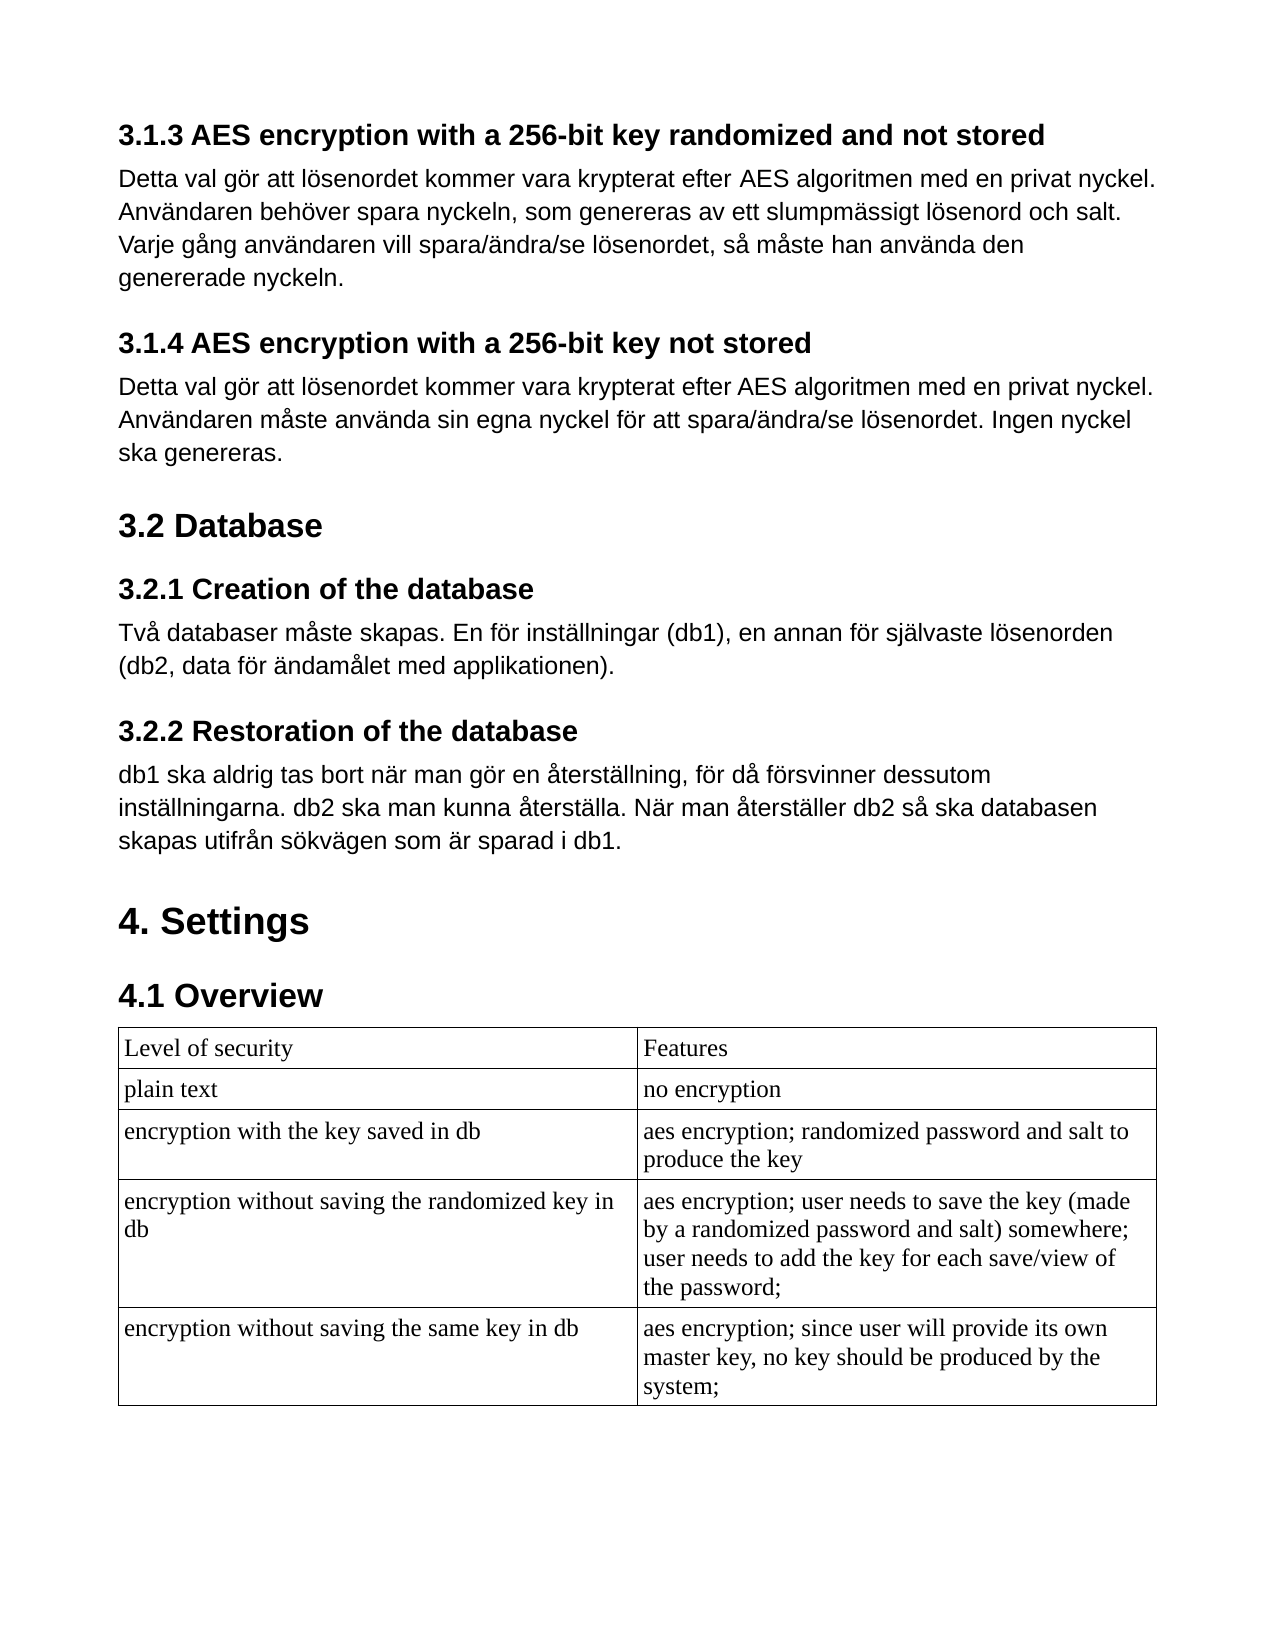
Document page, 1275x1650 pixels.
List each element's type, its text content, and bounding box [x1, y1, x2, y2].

subtitle 3.2.1 Creation of the database [118, 572, 1157, 606]
subtitle 3.2.2 Restoration of the database [118, 713, 1157, 747]
table_cell aes encryption; randomized password and salt to produce the key [638, 1110, 1156, 1179]
table_cell aes encryption; user needs to save the key (made by a randomized password and salt) somewhere; user needs to add the key for each save/view of the password; [638, 1180, 1156, 1307]
subtitle 3.1.3 AES encryption with a 256-bit key randomized and not stored [118, 118, 1157, 152]
subtitle 4. Settings [118, 898, 1157, 942]
subtitle 4.1 Overview [118, 975, 1157, 1014]
subtitle 3.2 Database [118, 506, 1157, 545]
text Detta val gör att lösenordet kommer vara krypterat efter AES algoritmen med en privat nyckel. Användaren behöver spara nyckeln, som genereras av ett slumpmässigt lösenord och salt. Varje gång användaren vill spara/ändra/se lösenordet, så måste han använda den genererade nyckeln. [118, 164, 1157, 292]
text Detta val gör att lösenordet kommer vara krypterat efter AES algoritmen med en privat nyckel. Användaren måste använda sin egna nyckel för att spara/ändra/se lösenordet. Ingen nyckel ska genereras. [118, 372, 1157, 467]
table_cell encryption without saving the randomized key in db [119, 1180, 637, 1307]
table_header Features [638, 1028, 1156, 1068]
table_header Level of security [119, 1028, 637, 1068]
table_cell encryption with the key saved in db [119, 1110, 637, 1179]
text Två databaser måste skapas. En för inställningar (db1), en annan för självaste lösenorden (db2, data för ändamålet med applikationen). [118, 618, 1157, 680]
table_cell plain text [119, 1069, 637, 1109]
table_cell aes encryption; since user will provide its own master key, no key should be produced by the system; [638, 1308, 1156, 1405]
table_cell no encryption [638, 1069, 1156, 1109]
text db1 ska aldrig tas bort när man gör en återställning, för då försvinner dessutom inställningarna. db2 ska man kunna återställa. När man återställer db2 så ska databasen skapas utifrån sökvägen som är sparad i db1. [118, 760, 1157, 854]
subtitle 3.1.4 AES encryption with a 256-bit key not stored [118, 326, 1157, 359]
table_cell encryption without saving the same key in db [119, 1308, 637, 1405]
